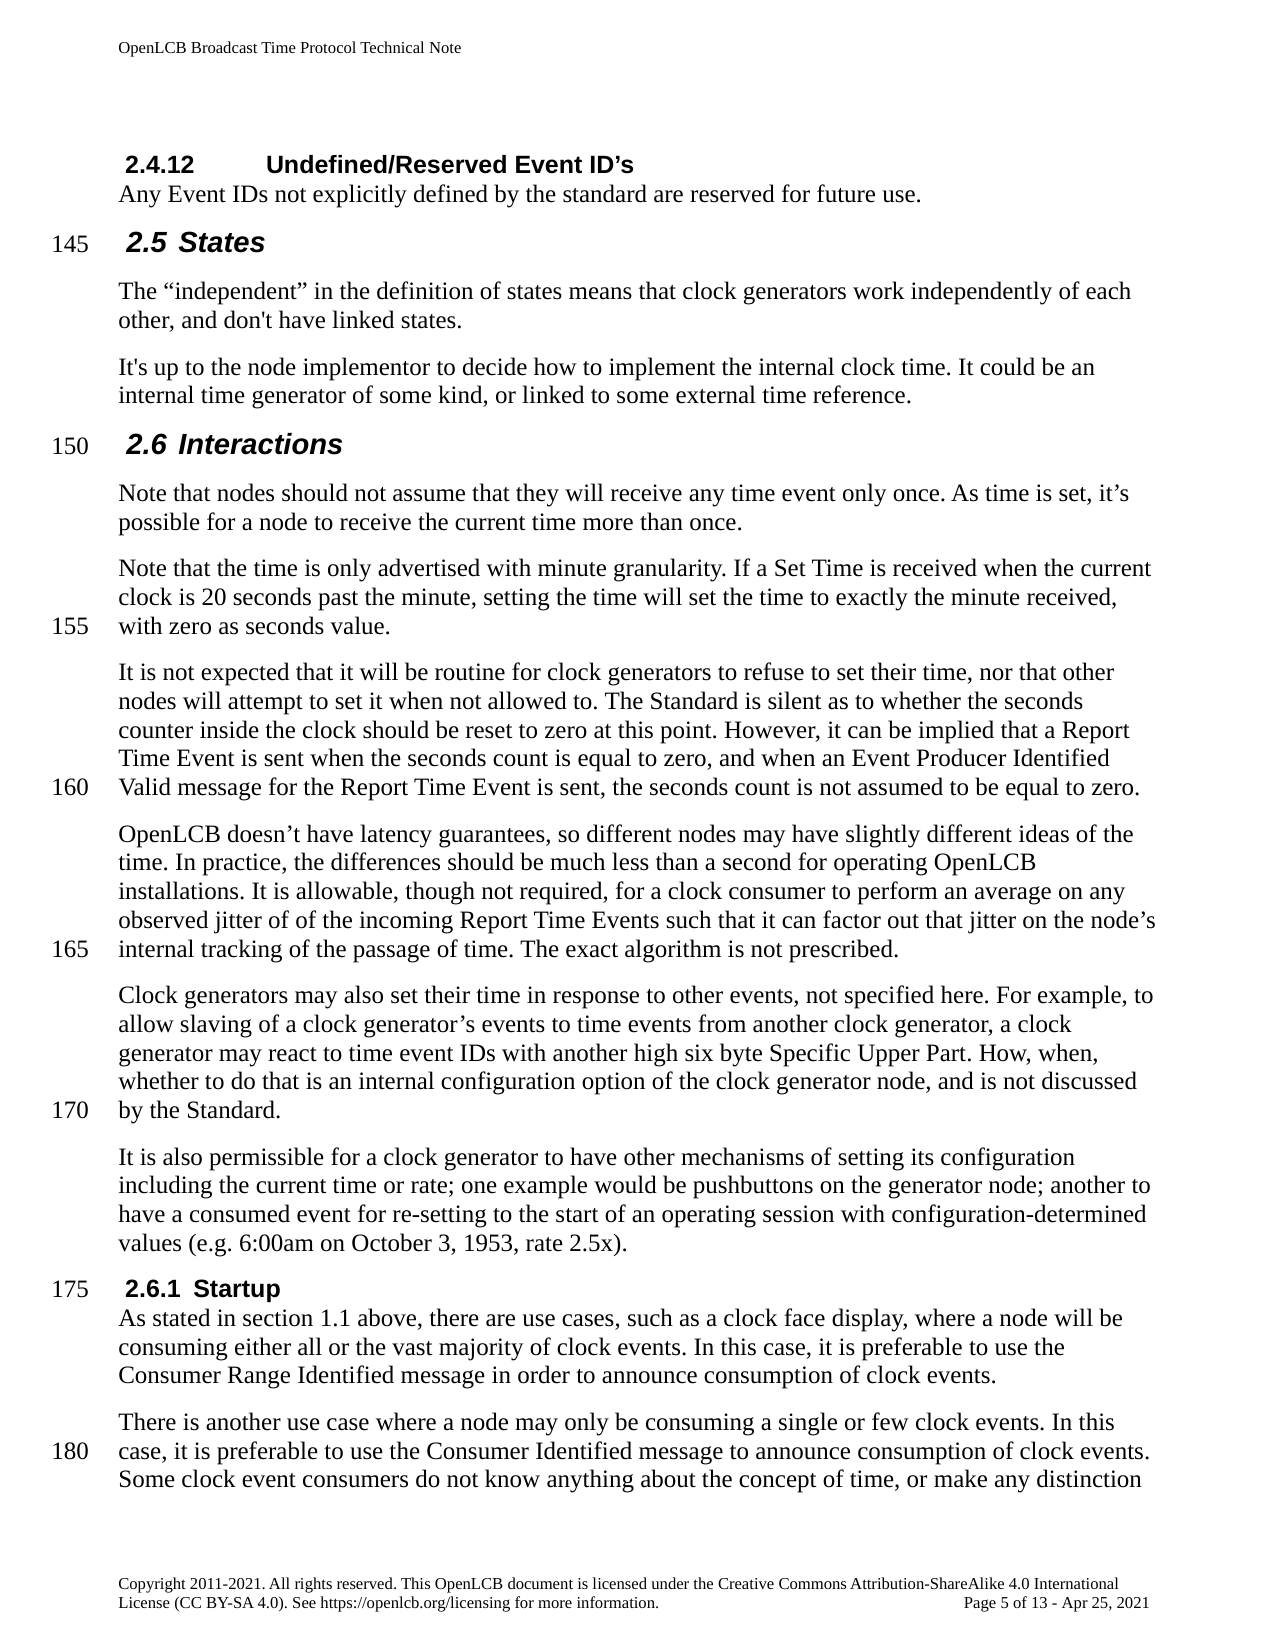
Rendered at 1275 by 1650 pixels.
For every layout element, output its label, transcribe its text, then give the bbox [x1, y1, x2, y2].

text Clock generators may also set their time in response to other events, not specified here. For example, to allow slaving of a clock generator’s events to time events from another clock generator, a clock generator may react to time event IDs with another high six byte Specific Upper Part. How, when, whether to do that is an internal configuration option of the clock generator node, and is not discussed by the Standard. [118, 980, 1157, 1124]
subtitle Startup [118, 1274, 1157, 1303]
text Note that nodes should not assume that they will receive any time event only once. As time is set, it’s possible for a node to receive the current time more than once. [118, 478, 1157, 536]
text There is another use case where a node may only be consuming a single or few clock events. In this case, it is preferable to use the Consumer Identified message to announce consumption of clock events. Some clock event consumers do not know anything about the concept of time, or make any distinction [118, 1407, 1157, 1493]
text It's up to the node implementor to decide how to implement the internal clock time. It could be an internal time generator of some kind, or linked to some external time reference. [118, 352, 1157, 409]
subtitle States [118, 225, 1157, 259]
text It is not expected that it will be routine for clock generators to refuse to set their time, nor that other nodes will attempt to set it when not allowed to. The Standard is silent as to whether the seconds counter inside the clock should be reset to zero at this point. However, it can be implied that a Report Time Event is sent when the seconds count is equal to zero, and when an Event Producer Identified Valid message for the Report Time Event is sent, the seconds count is not assumed to be equal to zero. [118, 657, 1157, 801]
text OpenLCB doesn’t have latency guarantees, so different nodes may have slightly different ideas of the time. In practice, the differences should be much less than a second for operating OpenLCB installations. It is allowable, though not required, for a clock consumer to perform an average on any observed jitter of of the incoming Report Time Events such that it can factor out that jitter on the node’s internal tracking of the passage of time. The exact algorithm is not prescribed. [118, 819, 1157, 962]
subtitle Undefined/Reserved Event ID’s [118, 150, 1157, 179]
text It is also permissible for a clock generator to have other mechanisms of setting its configuration including the current time or rate; one example would be pushbuttons on the generator node; another to have a consumed event for re-setting to the start of an operating session with configuration-determined values (e.g. 6:00am on October 3, 1953, rate 2.5x). [118, 1142, 1157, 1257]
subtitle Interactions [118, 427, 1157, 460]
text As stated in section 1.1 above, there are use cases, such as a clock face display, where a node will be consuming either all or the vast majority of clock events. In this case, it is preferable to use the Consumer Range Identified message in order to announce consumption of clock events. [118, 1303, 1157, 1389]
text Any Event IDs not explicitly defined by the standard are reserved for future use. [118, 179, 1157, 207]
text The “independent” in the definition of states means that clock generators work independently of each other, and don't have linked states. [118, 276, 1157, 334]
text Note that the time is only advertised with minute granularity. If a Set Time is received when the current clock is 20 seconds past the minute, setting the time will set the time to exactly the minute received, with zero as seconds value. [118, 553, 1157, 639]
